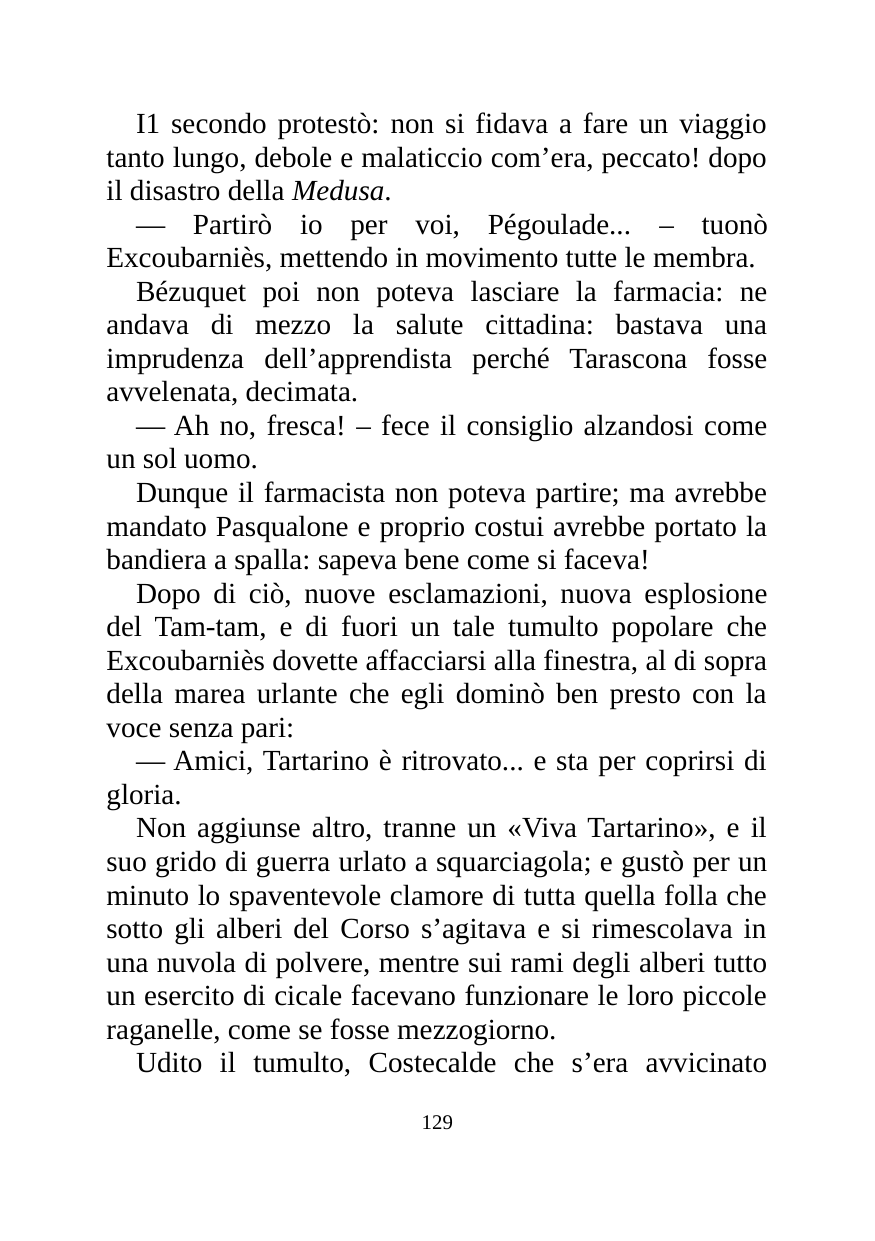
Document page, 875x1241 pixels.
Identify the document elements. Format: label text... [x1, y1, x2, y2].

text Dopo di ciò, nuove esclamazioni, nuova esplosione del Tam-tam, e di fuori un tale tumulto popolare che Excoubarniès dovette affacciarsi alla finestra, al di sopra della marea urlante che egli dominò ben presto con la voce senza pari: [106, 576, 768, 743]
text Udito il tumulto, Costecalde che s’era avvicinato [106, 1045, 768, 1079]
text Dunque il farmacista non poteva partire; ma avrebbe mandato Pasqualone e proprio costui avrebbe portato la bandiera a spalla: sapeva bene come si faceva! [106, 475, 768, 576]
text — Partirò io per voi, Pégoulade... – tuonò Excoubarniès, mettendo in movimento tutte le membra. [106, 207, 768, 274]
text Bézuquet poi non poteva lasciare la farmacia: ne andava di mezzo la salute cittadina: bastava una imprudenza dell’apprendista perché Tarascona fosse avvelenata, decimata. [106, 274, 768, 408]
text Non aggiunse altro, tranne un «Viva Tartarino», e il suo grido di guerra urlato a squarciagola; e gustò per un minuto lo spaventevole clamore di tutta quella folla che sotto gli alberi del Corso s’agitava e si rimescolava in una nuvola di polvere, mentre sui rami degli alberi tutto un esercito di cicale facevano funzionare le loro piccole raganelle, come se fosse mezzogiorno. [106, 811, 768, 1045]
text — Ah no, fresca! – fece il consiglio alzandosi come un sol uomo. [106, 408, 768, 475]
text — Amici, Tartarino è ritrovato... e sta per coprirsi di gloria. [106, 743, 768, 811]
text I1 secondo protestò: non si fidava a fare un viaggio tanto lungo, debole e malaticcio com’era, peccato! dopo il disastro della Medusa. [106, 106, 768, 207]
